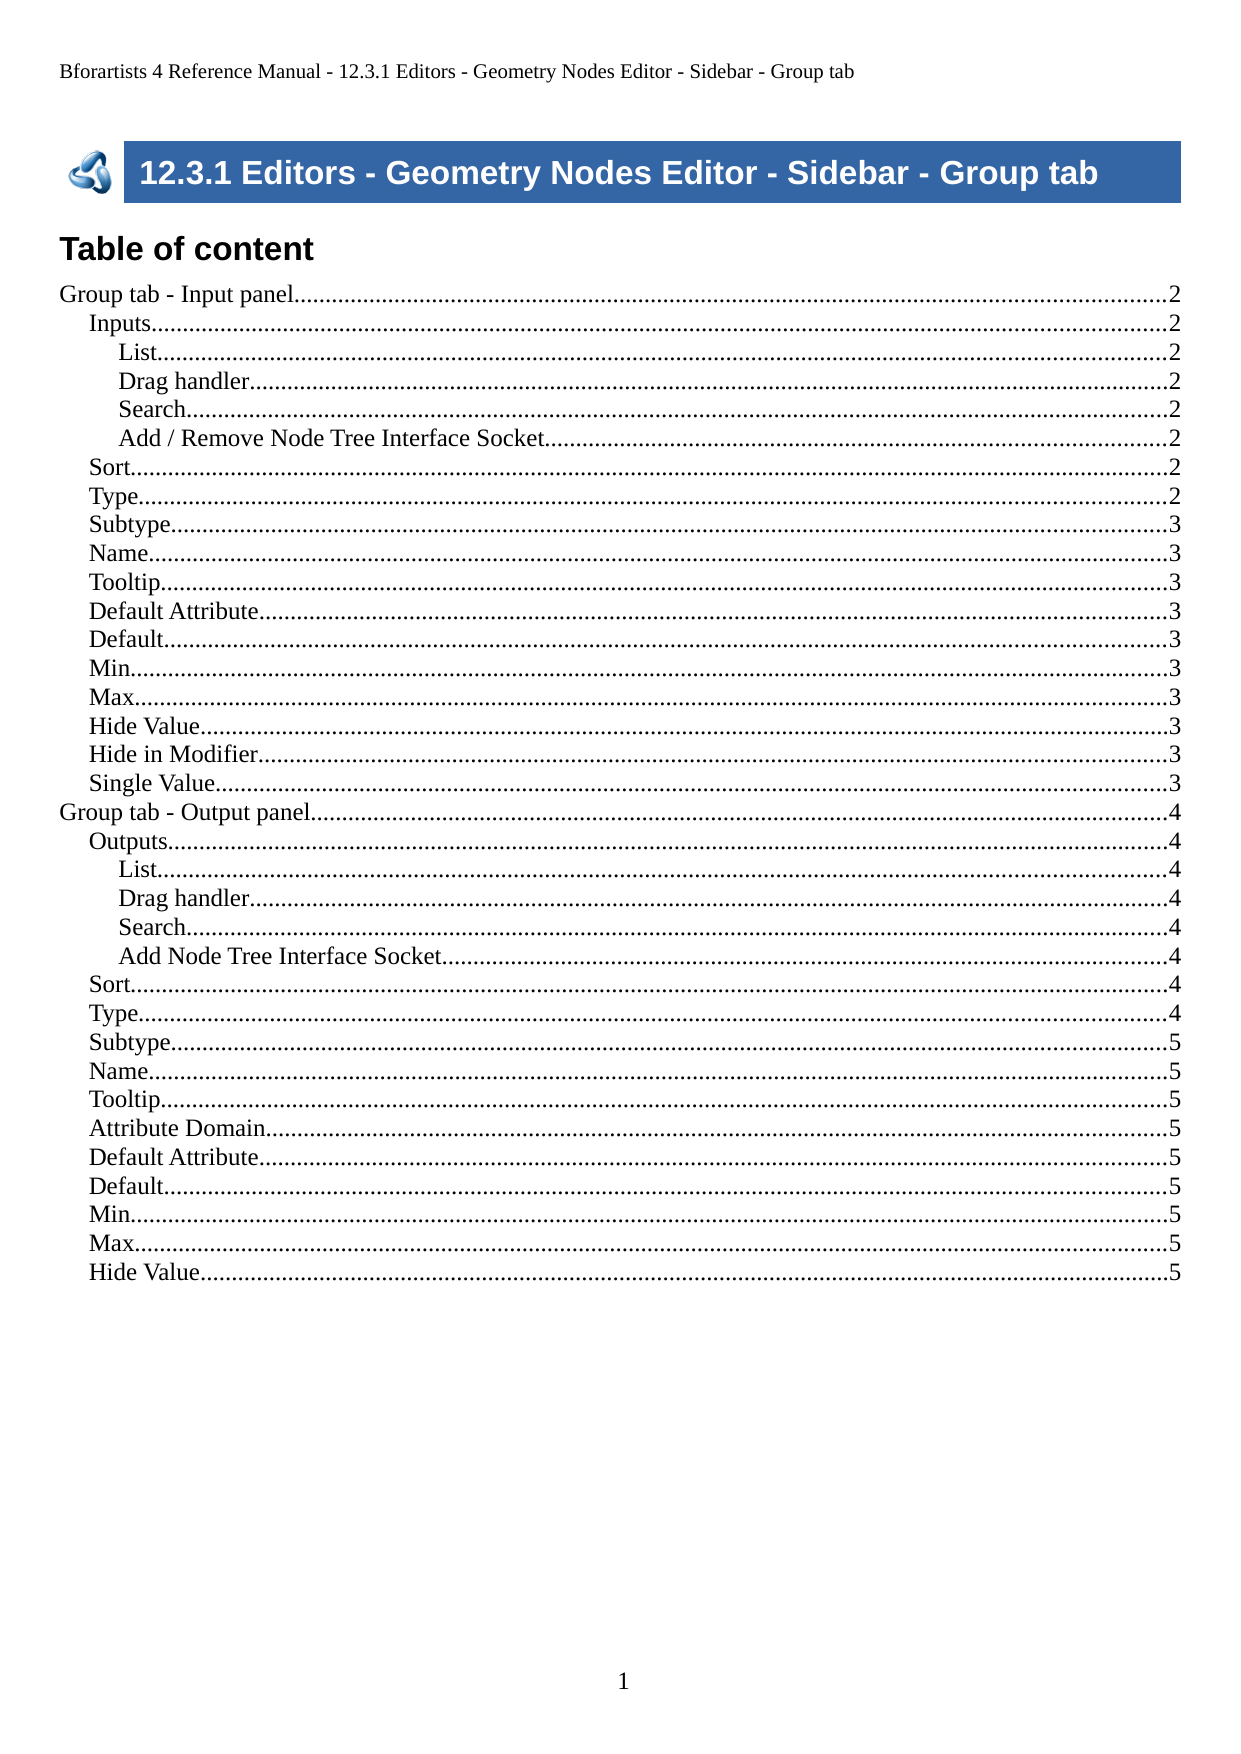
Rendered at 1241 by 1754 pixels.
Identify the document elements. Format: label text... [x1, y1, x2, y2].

text Single Value 3 [88, 768, 1181, 797]
text List 4 [118, 854, 1181, 883]
text Subtype 5 [88, 1027, 1181, 1056]
subtitle Table of content [59, 228, 1181, 267]
text Min 5 [88, 1199, 1181, 1228]
text Sort 4 [88, 969, 1181, 998]
text Hide Value 3 [88, 711, 1181, 739]
text Max 5 [88, 1228, 1181, 1257]
text Name 3 [88, 538, 1181, 567]
text Subtype 3 [88, 509, 1181, 538]
text Sort 2 [88, 452, 1181, 481]
text Drag handler 2 [118, 366, 1181, 394]
text Add Node Tree Interface Socket 4 [118, 941, 1181, 969]
text Outputs 4 [88, 826, 1181, 854]
text Default 5 [88, 1171, 1181, 1199]
text Group tab - Output panel 4 [59, 797, 1181, 826]
picture [65, 147, 114, 197]
text Attribute Domain 5 [88, 1113, 1181, 1142]
text Drag handler 4 [118, 883, 1181, 912]
text Max 3 [88, 682, 1181, 711]
text Tooltip 5 [88, 1084, 1181, 1113]
text Hide in Modifier 3 [88, 739, 1181, 768]
table_header [59, 141, 124, 203]
text Inputs 2 [88, 308, 1181, 337]
table_header 12.3.1 Editors - Geometry Nodes Editor - Sidebar - Group tab [124, 141, 1181, 203]
text Group tab - Input panel 2 [59, 279, 1181, 308]
text Tooltip 3 [88, 567, 1181, 596]
text Search 2 [118, 394, 1181, 423]
text Default 3 [88, 624, 1181, 653]
text Default Attribute 3 [88, 596, 1181, 624]
text Hide Value 5 [88, 1257, 1181, 1286]
text List 2 [118, 337, 1181, 366]
text Search 4 [118, 912, 1181, 941]
text Min 3 [88, 653, 1181, 682]
text Add / Remove Node Tree Interface Socket 2 [118, 423, 1181, 452]
text Type 4 [88, 998, 1181, 1027]
text Name 5 [88, 1056, 1181, 1084]
text Type 2 [88, 481, 1181, 509]
text Default Attribute 5 [88, 1142, 1181, 1171]
